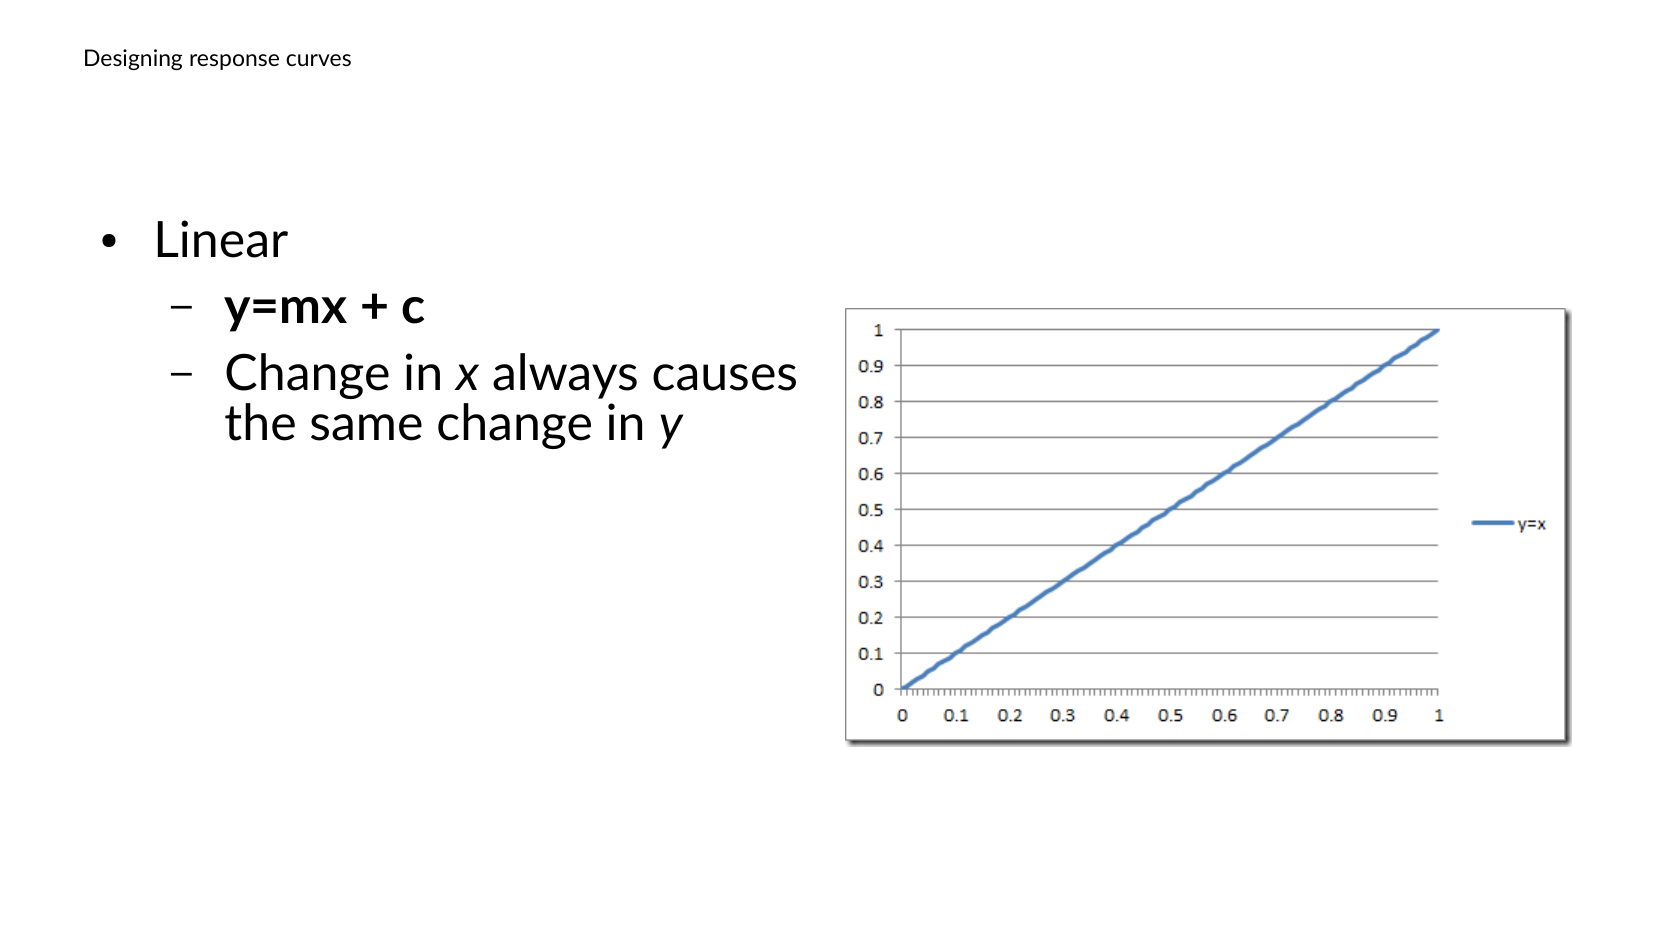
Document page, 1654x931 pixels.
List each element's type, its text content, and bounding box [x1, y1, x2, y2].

title Designing response curves [83, 0, 1571, 119]
picture [845, 308, 1572, 748]
list Linear y=mx + c Change in x always causes the same change in y [82, 217, 809, 839]
